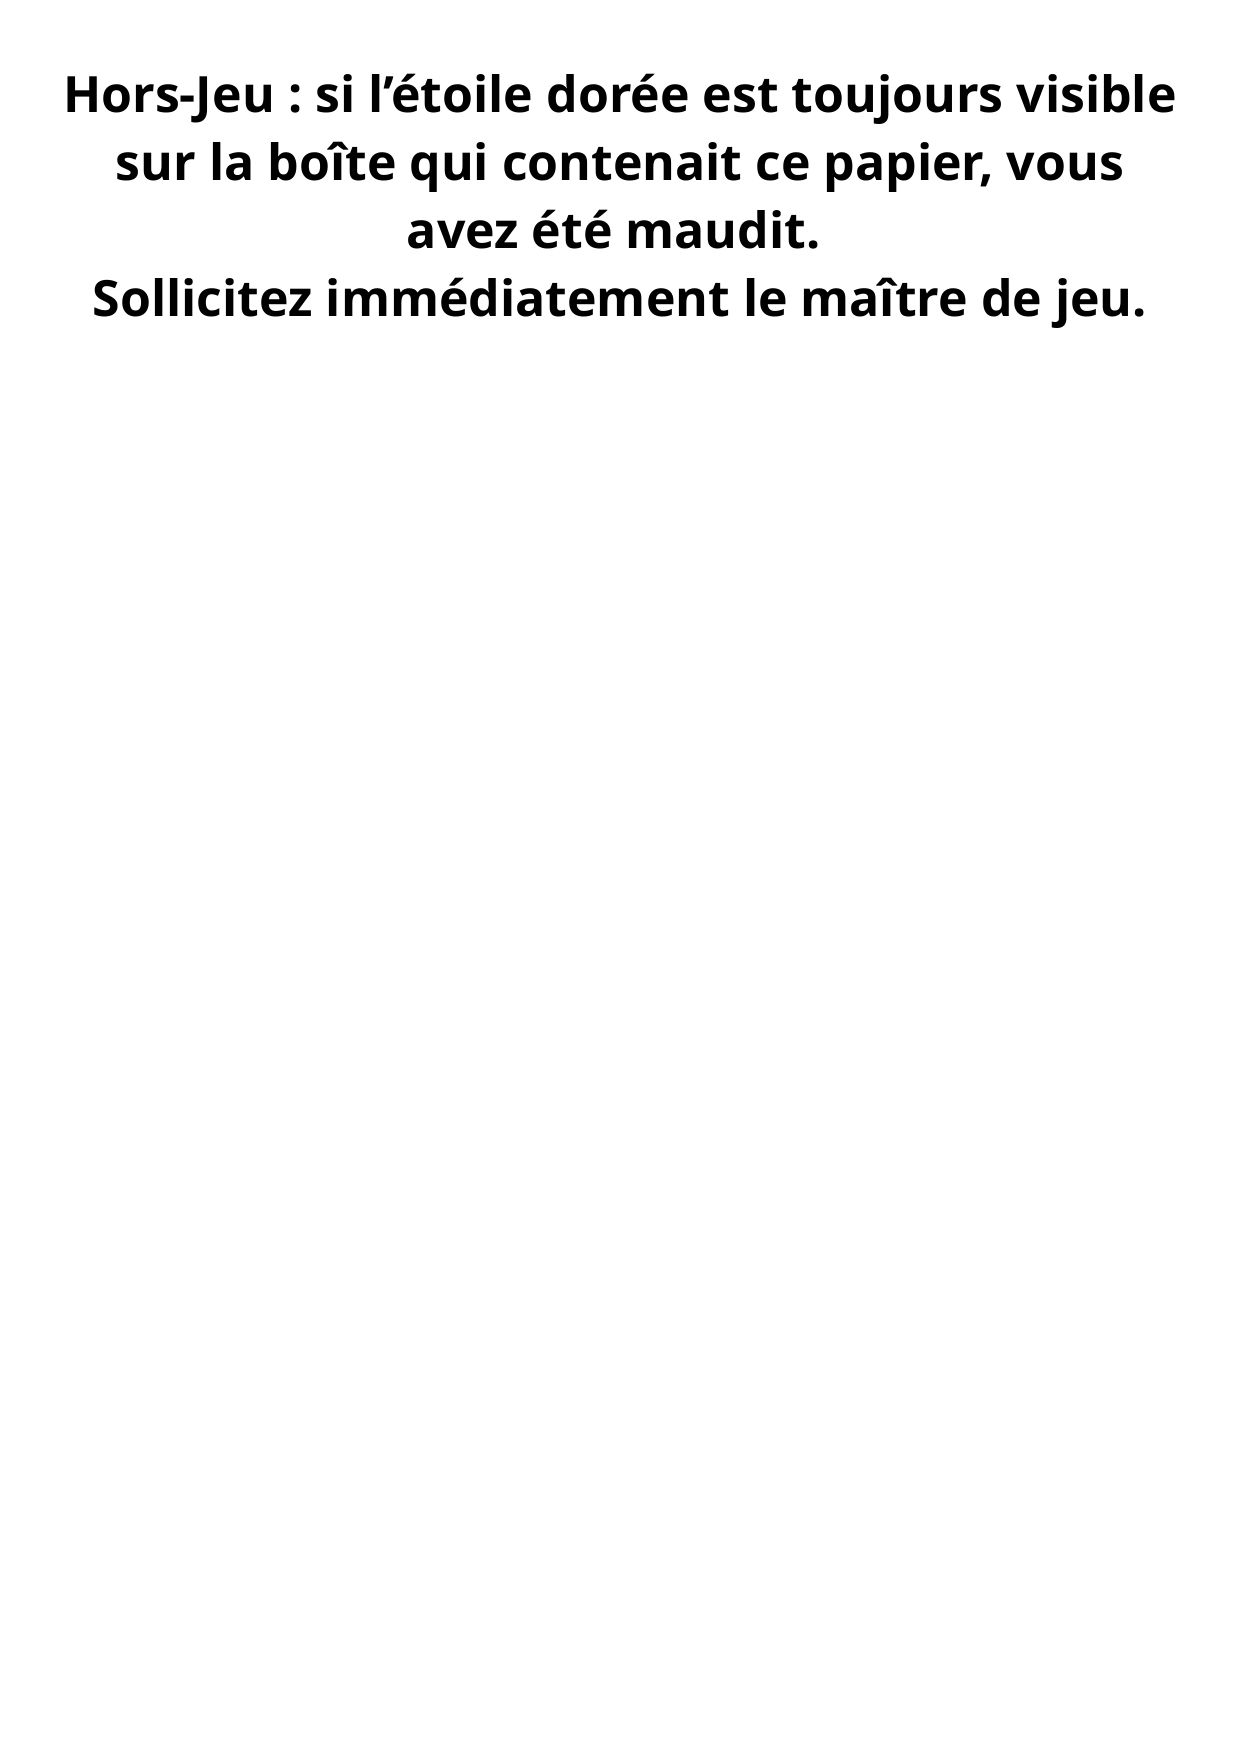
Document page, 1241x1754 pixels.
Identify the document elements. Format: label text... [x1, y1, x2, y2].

text Sollicitez immédiatement le maître de jeu. [59, 263, 1181, 332]
text Hors-Jeu : si l’étoile dorée est toujours visible sur la boîte qui contenait ce papier, vous avez été maudit. [59, 59, 1181, 263]
